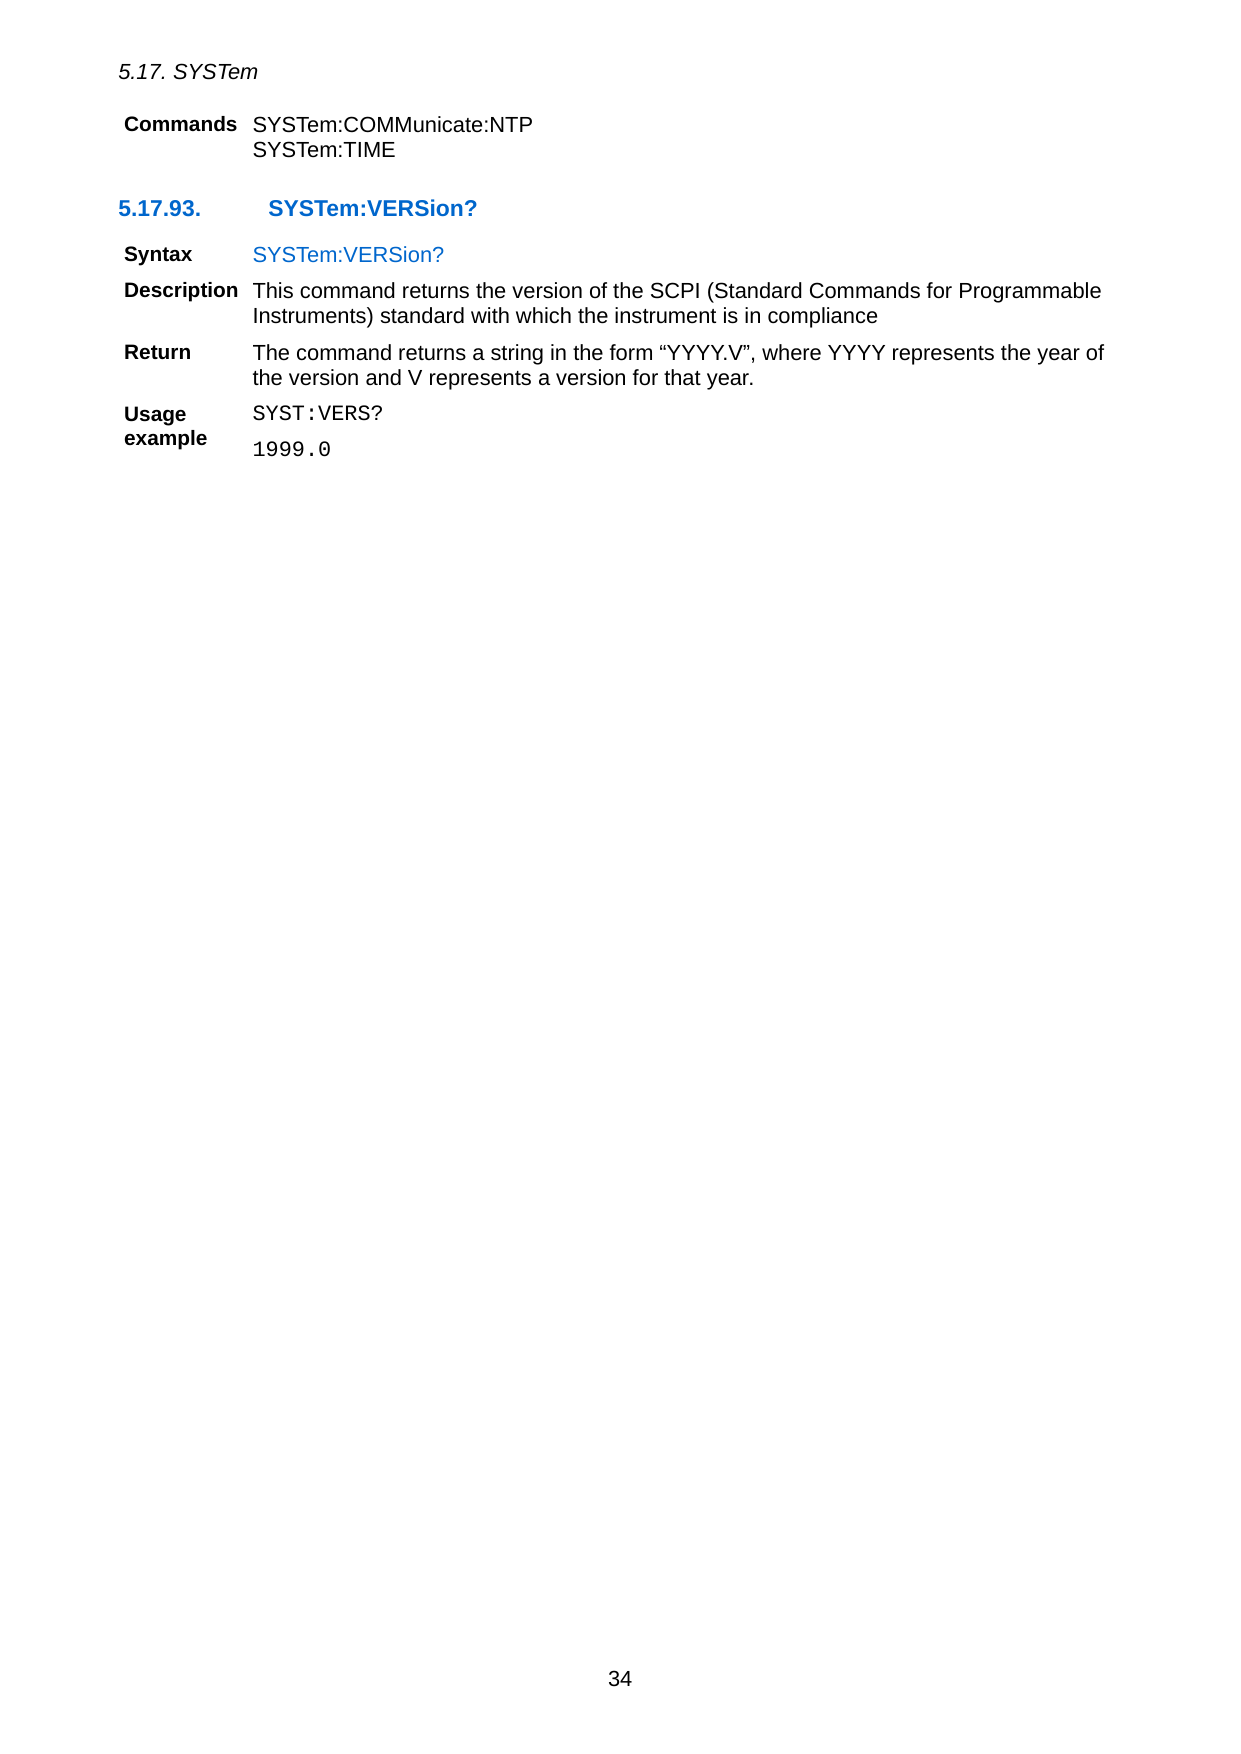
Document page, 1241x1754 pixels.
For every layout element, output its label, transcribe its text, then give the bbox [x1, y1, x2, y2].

table_cell This command returns the version of the SCPI (Standard Commands for Programmable Instruments) standard with which the instrument is in compliance [247, 273, 1122, 334]
subtitle SYSTem:VERSion? [118, 195, 1122, 221]
table_cell SYSTem:COMMunicate:NTP SYSTem:TIME [247, 106, 1122, 168]
table_cell SYST:VERS? 1999.0 [247, 396, 1122, 469]
table_cell Usage example [118, 396, 247, 469]
table_cell Commands [118, 106, 247, 168]
table_cell Description [118, 273, 247, 334]
table_cell Return [118, 334, 247, 396]
table_cell The command returns a string in the form “YYYY.V”, where YYYY represents the year of the version and V represents a version for that year. [247, 334, 1122, 396]
table_header Syntax [118, 236, 247, 272]
table_header SYSTem:VERSion? [247, 236, 1122, 272]
